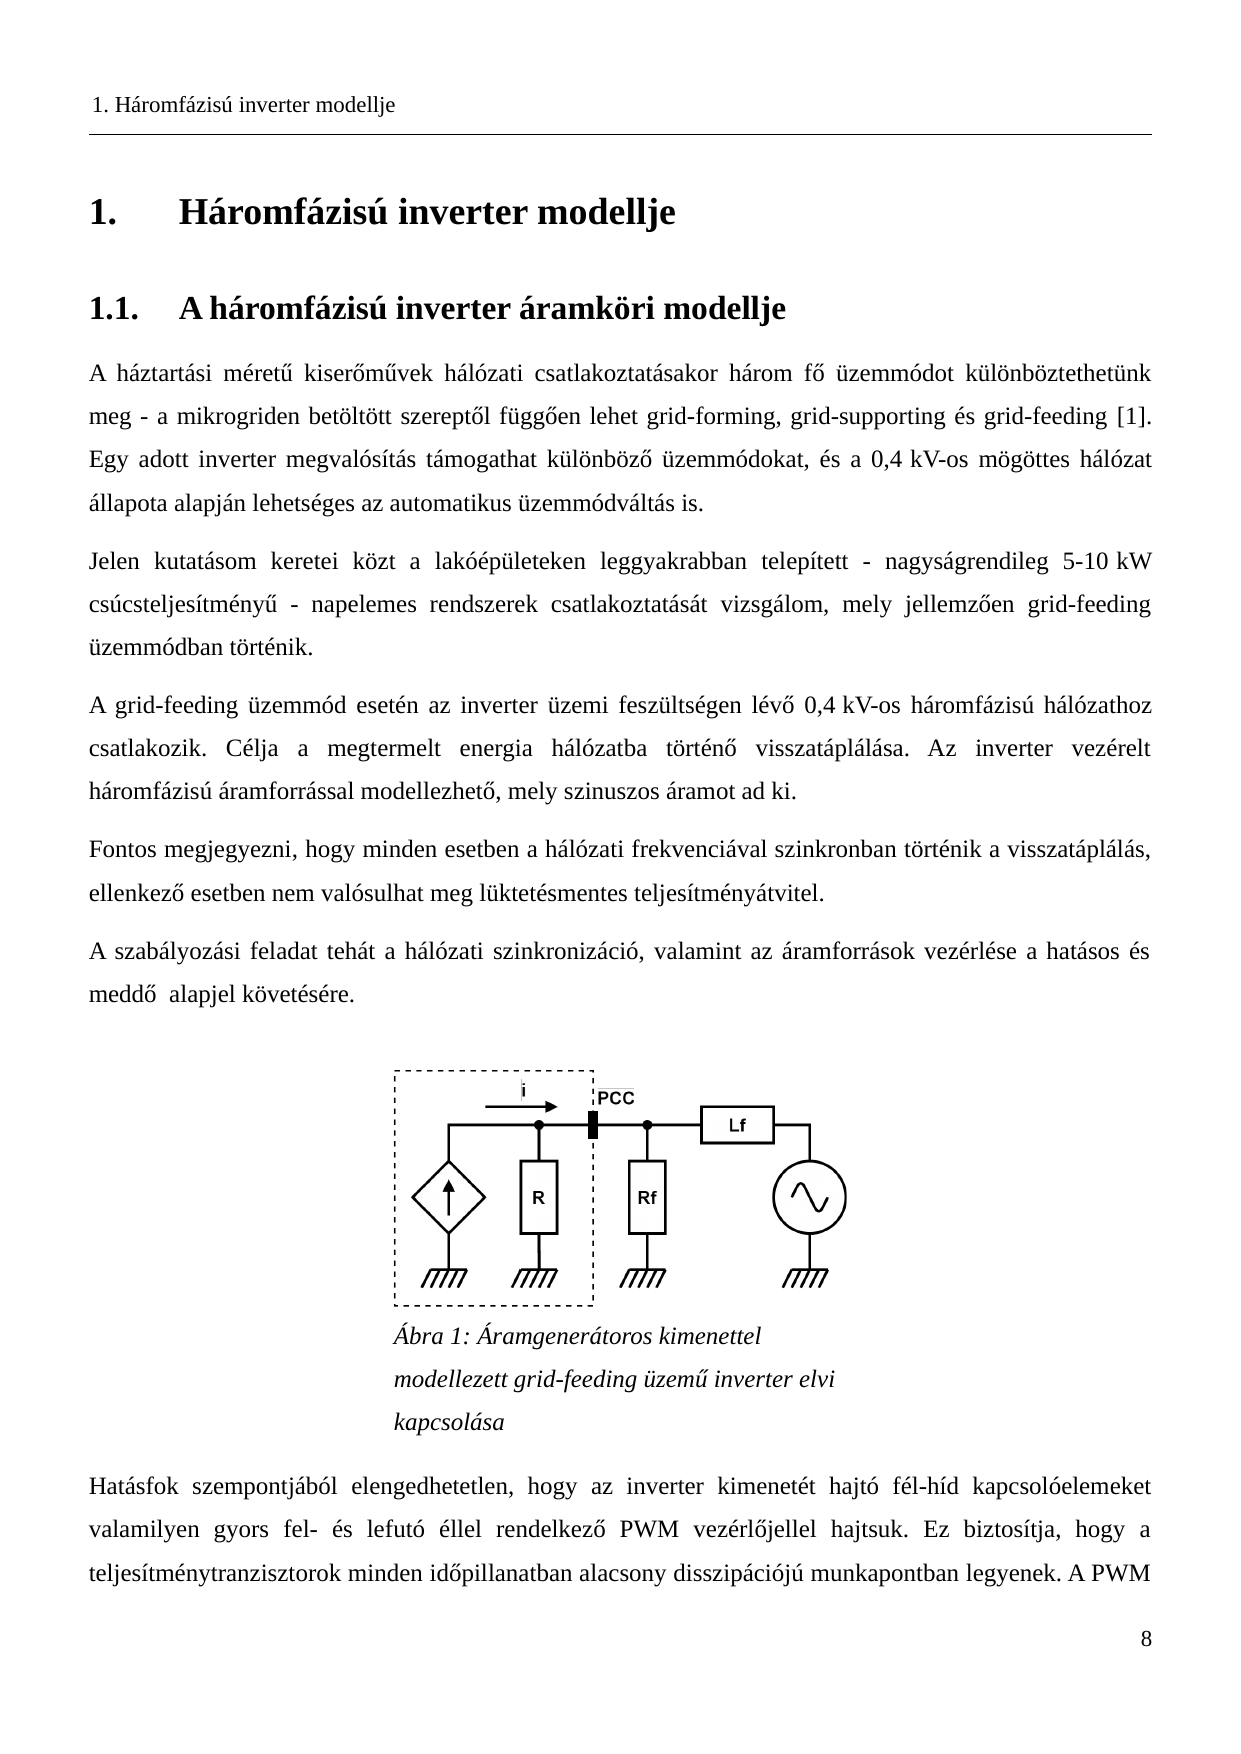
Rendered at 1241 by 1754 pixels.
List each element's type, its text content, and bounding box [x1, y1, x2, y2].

text Jelen kutatásom keretei közt a lakóépületeken leggyakrabban telepített - nagyságrendileg 5-10 kW csúcsteljesítményű - napelemes rendszerek csatlakoztatását vizsgálom, mely jellemzően grid-feeding üzemmódban történik. [88, 546, 1152, 661]
subtitle Háromfázisú inverter modellje [88, 189, 1152, 233]
text Ábra 1: Áramgenerátoros kimenettel modellezett grid-feeding üzemű inverter elvi kapcsolása [394, 1070, 847, 1436]
text A szabályozási feladat tehát a hálózati szinkronizáció, valamint az áramforrások vezérlése a hatásos és meddő alapjel követésére. [88, 936, 1152, 1008]
subtitle A háromfázisú inverter áramköri modellje [88, 288, 1152, 327]
text Hatásfok szempontjából elengedhetetlen, hogy az inverter kimenetét hajtó fél-híd kapcsolóelemeket valamilyen gyors fel- és lefutó éllel rendelkező PWM vezérlőjellel hajtsuk. Ez biztosítja, hogy a teljesítménytranzisztorok minden időpillanatban alacsony disszipációjú munkapontban legyenek. A PWM [88, 1037, 1152, 1586]
text A háztartási méretű kiserőművek hálózati csatlakoztatásakor három fő üzemmódot különböztethetünk meg - a mikrogriden betöltött szereptől függően lehet grid-forming, grid-supporting és grid-feeding [1]. Egy adott inverter megvalósítás támogathat különböző üzemmódokat, és a 0,4 kV-os mögöttes hálózat állapota alapján lehetséges az automatikus üzemmódváltás is. [88, 358, 1152, 516]
text A grid-feeding üzemmód esetén az inverter üzemi feszültségen lévő 0,4 kV-os háromfázisú hálózathoz csatlakozik. Célja a megtermelt energia hálózatba történő visszatáplálása. Az inverter vezérelt háromfázisú áramforrással modellezhető, mely szinuszos áramot ad ki. [88, 690, 1152, 805]
text Fontos megjegyezni, hogy minden esetben a hálózati frekvenciával szinkronban történik a visszatáplálás, ellenkező esetben nem valósulhat meg lüktetésmentes teljesítményátvitel. [88, 834, 1152, 906]
